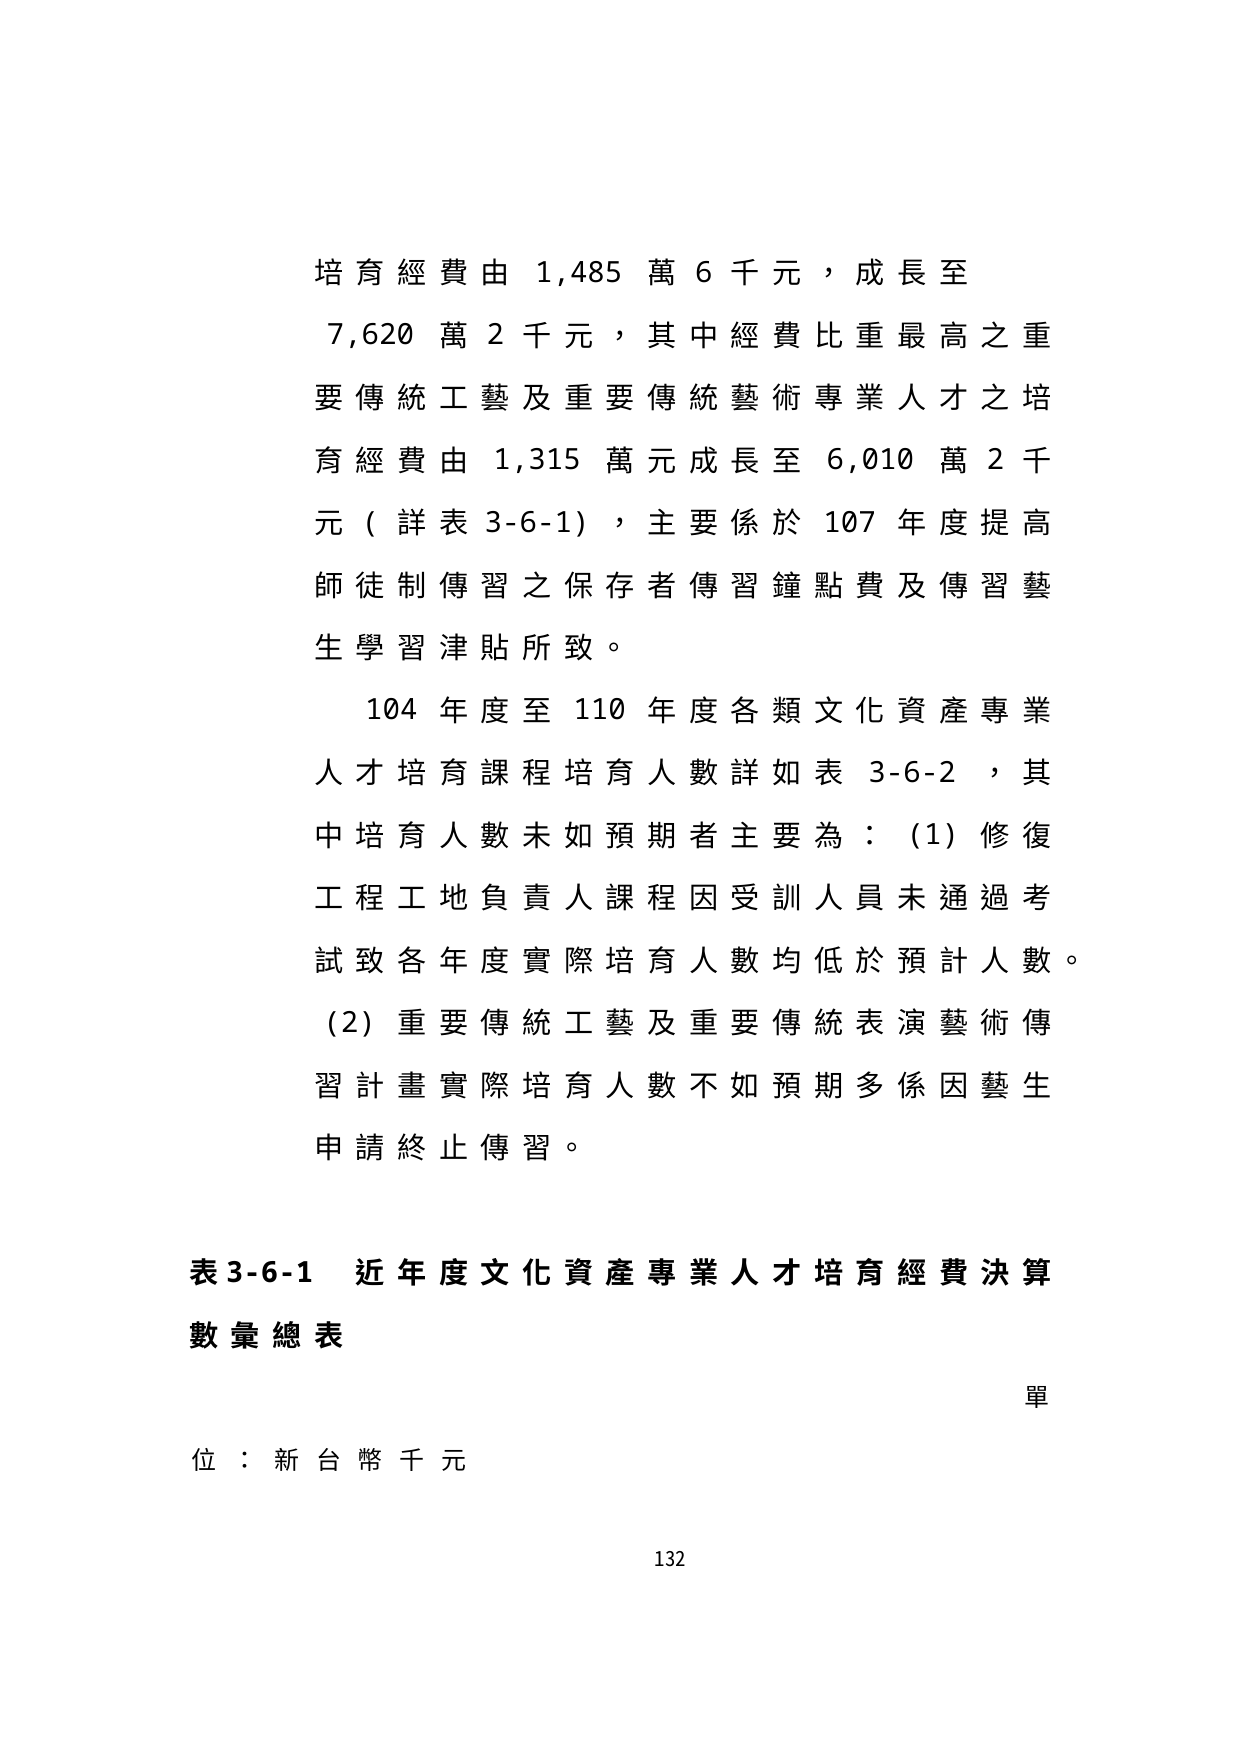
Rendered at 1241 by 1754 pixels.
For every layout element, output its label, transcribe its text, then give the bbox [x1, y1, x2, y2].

text 單位：新台幣千元 [183, 1354, 1058, 1479]
text 104年度至110年度各類文化資產專業人才培育課程培育人數詳如表3-6-2，其中培育人數未如預期者主要為：(1)修復工程工地負責人課程因受訓人員未通過考試致各年度實際培育人數均低於預計人數。(2)重要傳統工藝及重要傳統表演藝術傳習計畫實際培育人數不如預期多係因藝生申請終止傳習。 [271, 667, 1058, 1167]
text 表3-6-1 近年度文化資產專業人才培育經費決算數彙總表 [183, 1229, 1058, 1354]
text 培育經費由1,485萬6千元，成長至7,620萬2千元，其中經費比重最高之重要傳統工藝及重要傳統藝術專業人才之培育經費由1,315萬元成長至6,010萬2千元(詳表3-6-1)，主要係於107年度提高師徒制傳習之保存者傳習鐘點費及傳習藝生學習津貼所致。 [271, 229, 1058, 667]
